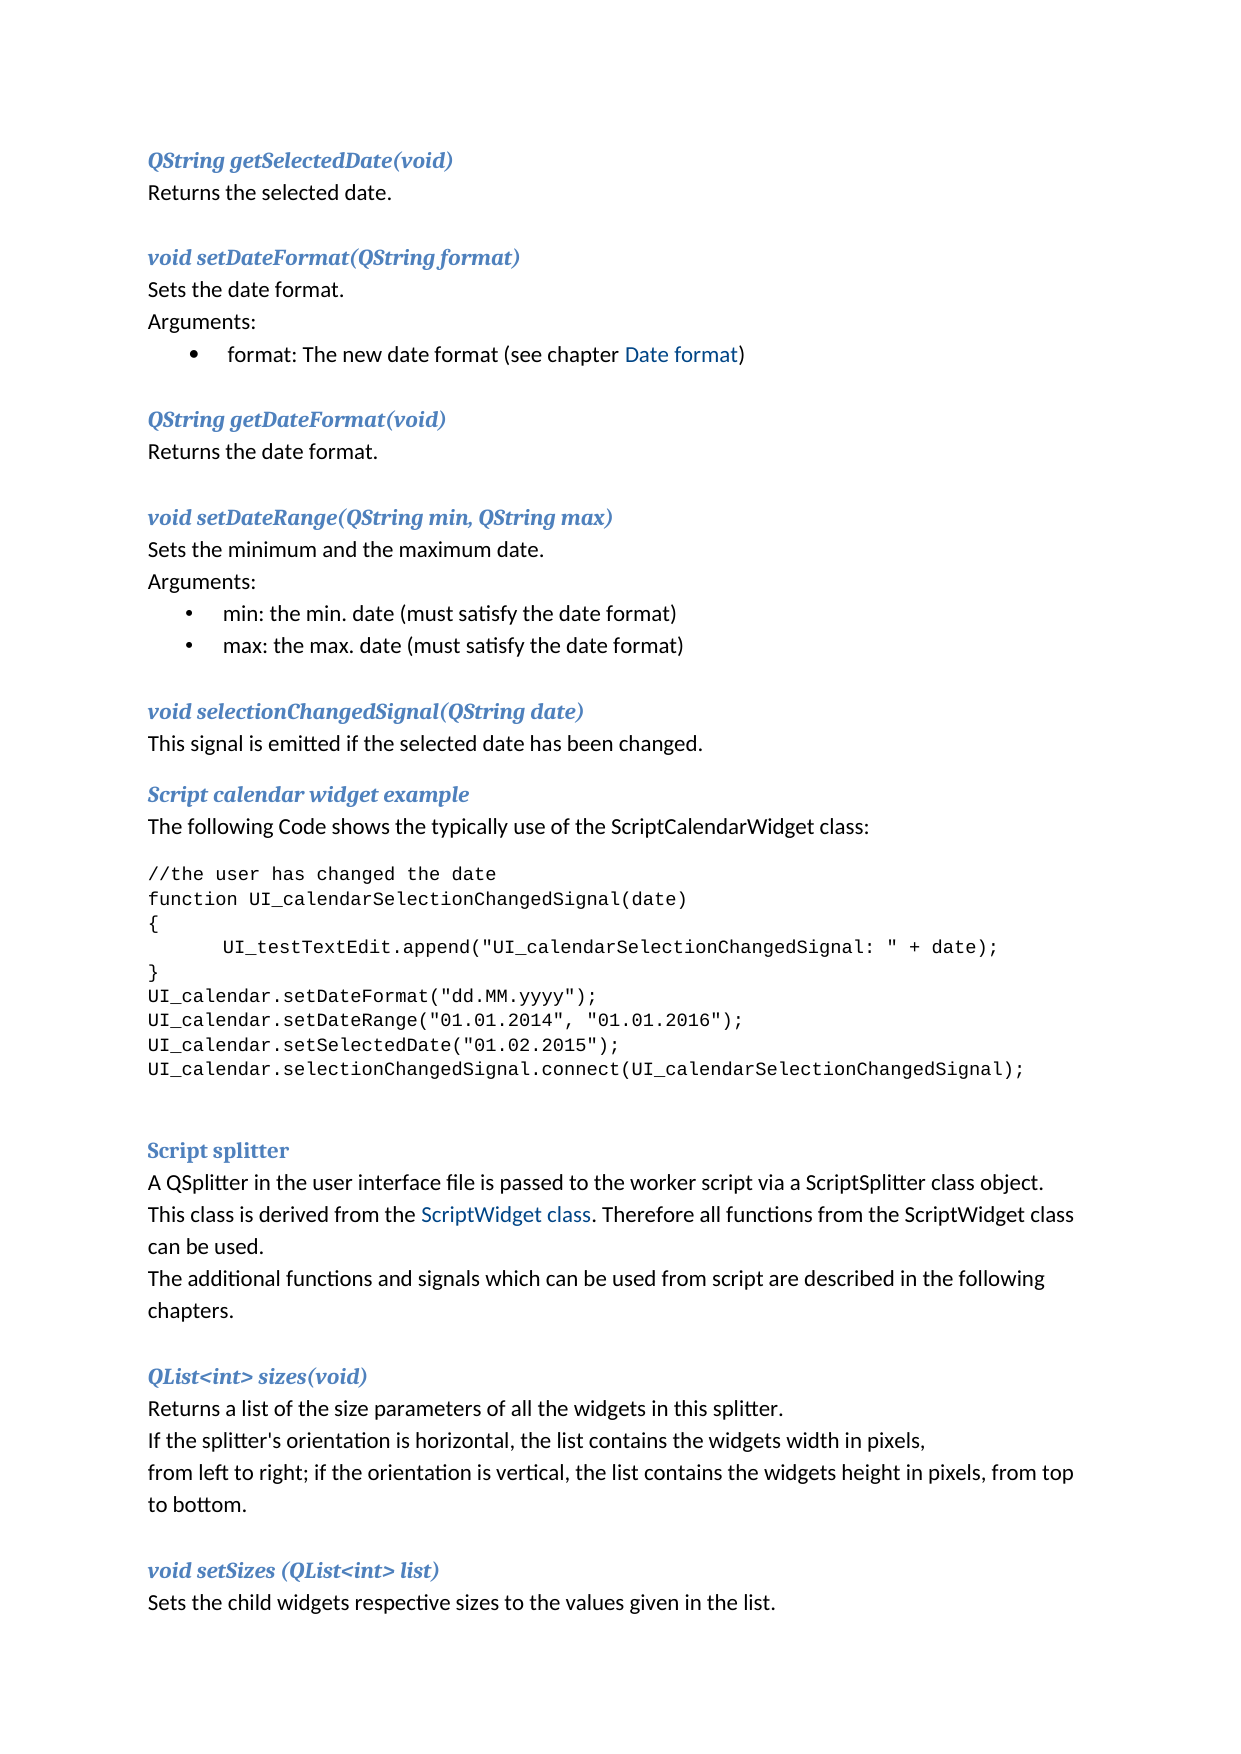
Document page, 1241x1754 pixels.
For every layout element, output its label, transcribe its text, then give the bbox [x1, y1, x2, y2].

text Returns a list of the size parameters of all the widgets in this splitter. [148, 1394, 1093, 1422]
text UI_calendar.setSelectedDate("01.02.2015"); [148, 1036, 1093, 1057]
text This class is derived from the ScriptWidget class. Therefore all functions from the ScriptWidget class can be used. [148, 1200, 1093, 1260]
text A QSplitter in the user interface file is passed to the worker script via a ScriptSplitter class object. [148, 1168, 1093, 1196]
text Arguments: [148, 567, 1093, 595]
text Sets the child widgets respective sizes to the values given in the list. [148, 1588, 1093, 1616]
list min: the min. date (must satisfy the date format) [185, 599, 1093, 627]
text This signal is emitted if the selected date has been changed. [148, 729, 1093, 757]
text Sets the minimum and the maximum date. [148, 535, 1093, 563]
subtitle void setSizes (QList<int> list) [148, 1558, 1093, 1584]
text Returns the date format. [148, 437, 1093, 465]
text } [148, 962, 1093, 984]
text The following Code shows the typically use of the ScriptCalendarWidget class: [148, 812, 1093, 840]
subtitle QList<int> sizes(void) [148, 1364, 1093, 1390]
text Arguments: [148, 307, 1093, 336]
text Sets the date format. [148, 275, 1093, 303]
text { [148, 914, 1093, 935]
subtitle void setDateRange(QString min, QString max) [148, 504, 1093, 531]
subtitle void setDateFormat(QString format) [148, 245, 1093, 271]
text UI_testTextEdit.append("UI_calendarSelectionChangedSignal: " + date); [148, 938, 1093, 959]
text function UI_calendarSelectionChangedSignal(date) [148, 889, 1093, 911]
subtitle void selectionChangedSignal(QString date) [148, 698, 1093, 725]
subtitle Script calendar widget example [148, 782, 1093, 808]
subtitle QString getSelectedDate(void) [148, 148, 1093, 174]
text UI_calendar.setDateRange("01.01.2014", "01.01.2016"); [148, 1011, 1093, 1032]
list format: The new date format (see chapter Date format) [190, 340, 1093, 368]
text //the user has changed the date [148, 865, 1093, 886]
text The additional functions and signals which can be used from script are described in the following chapters. [148, 1264, 1093, 1324]
list max: the max. date (must satisfy the date format) [185, 631, 1093, 659]
subtitle Script splitter [148, 1137, 1093, 1164]
text from left to right; if the orientation is vertical, the list contains the widgets height in pixels, from top to bottom. [148, 1458, 1093, 1518]
subtitle QString getDateFormat(void) [148, 407, 1093, 433]
text If the splitter's orientation is horizontal, the list contains the widgets width in pixels, [148, 1426, 1093, 1454]
text Returns the selected date. [148, 178, 1093, 206]
text UI_calendar.selectionChangedSignal.connect(UI_calendarSelectionChangedSignal); [148, 1060, 1093, 1081]
text UI_calendar.setDateFormat("dd.MM.yyyy"); [148, 987, 1093, 1008]
